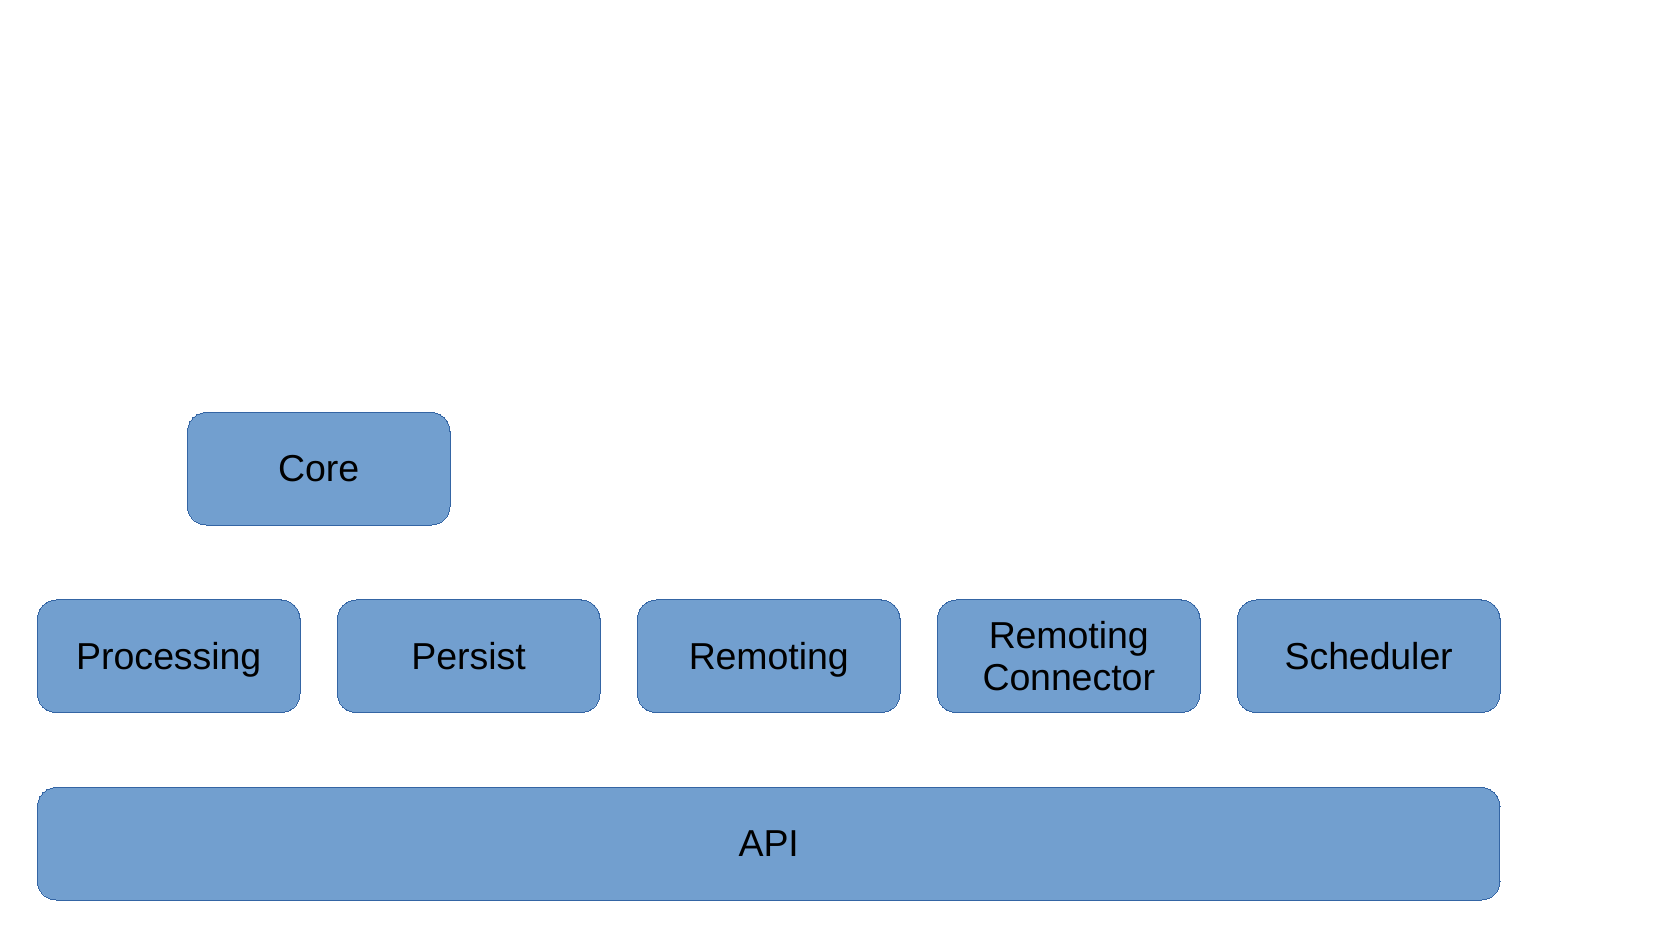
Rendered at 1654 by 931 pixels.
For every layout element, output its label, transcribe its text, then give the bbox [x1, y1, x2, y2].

text_box API [37, 787, 1501, 901]
text_box Remoting Connector [937, 599, 1201, 713]
text_box Core [187, 412, 451, 526]
text_box Scheduler [1237, 599, 1501, 713]
text_box Processing [37, 599, 301, 713]
text_box Persist [337, 599, 601, 713]
text_box Remoting [637, 599, 901, 713]
